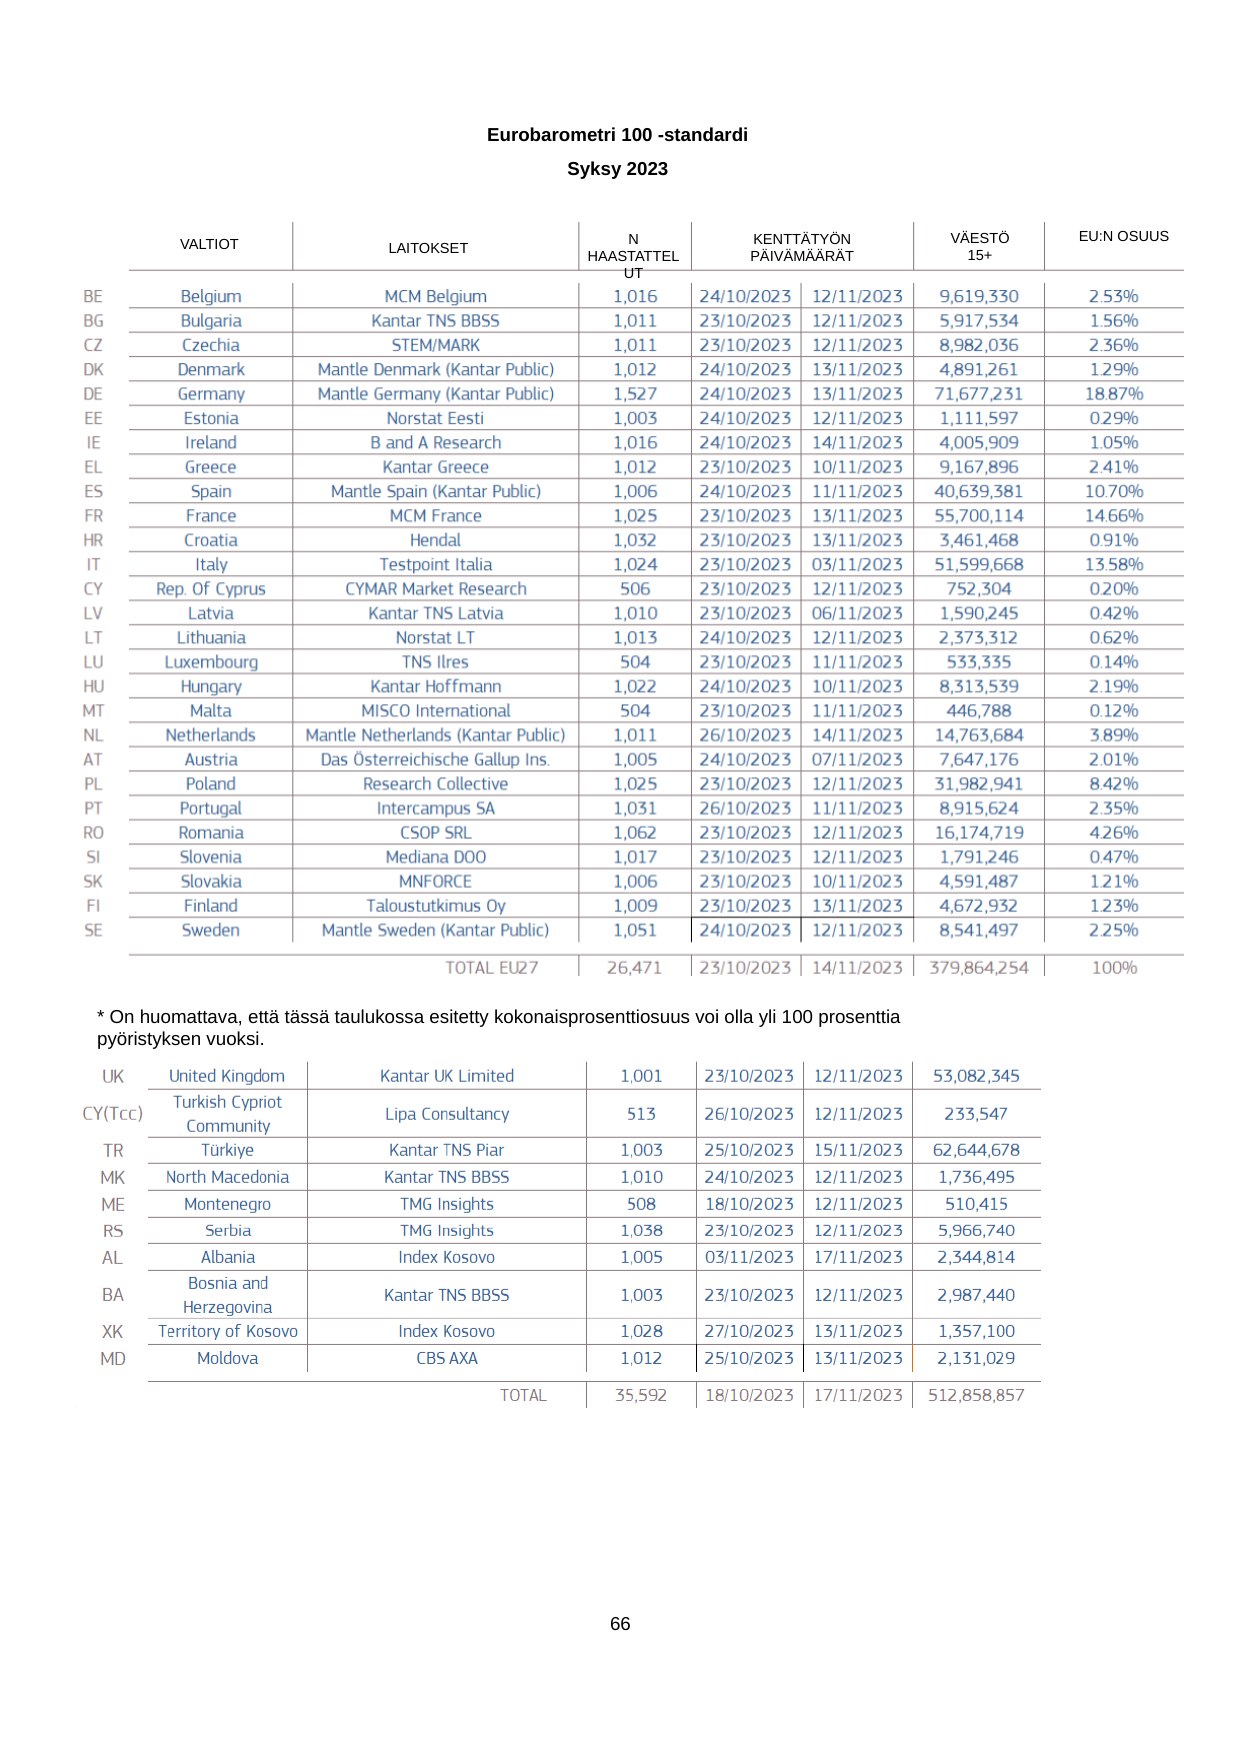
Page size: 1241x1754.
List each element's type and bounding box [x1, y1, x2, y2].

picture [76, 1050, 1094, 1408]
picture [61, 221, 1184, 976]
